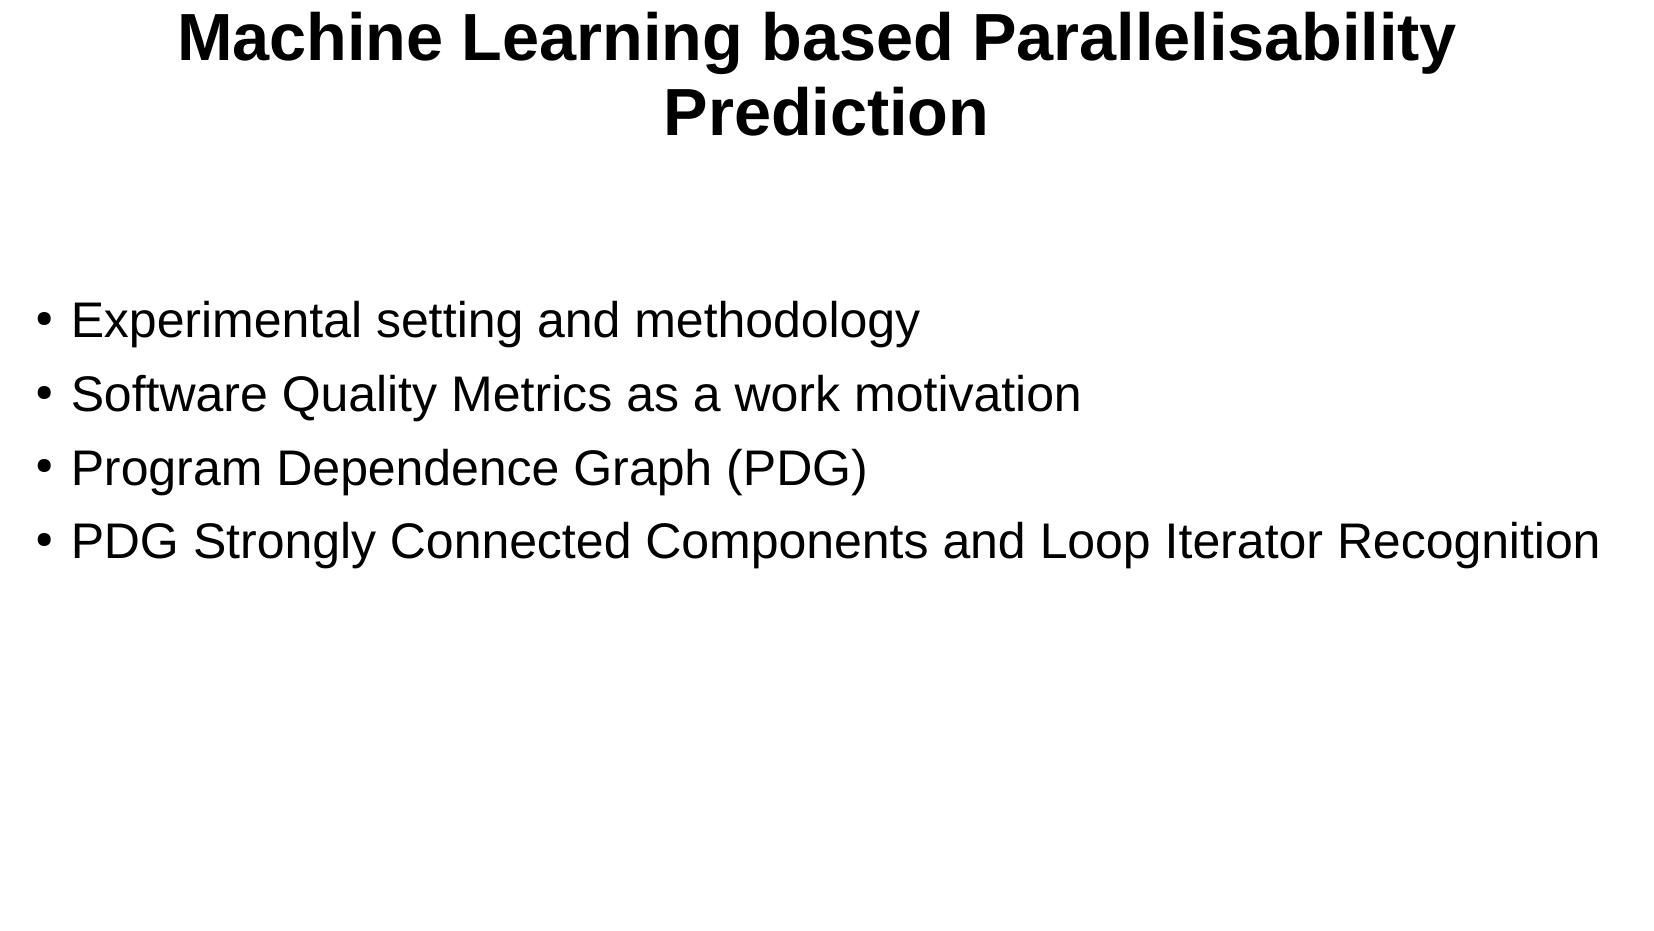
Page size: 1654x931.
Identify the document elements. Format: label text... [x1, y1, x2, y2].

subtitle Experimental setting and methodology Software Quality Metrics as a work motivation Program Dependence Graph (PDG) PDG Strongly Connected Components and Loop Iterator Recognition [35, 292, 1619, 569]
title Machine Learning based Parallelisability Prediction [0, 0, 1654, 150]
